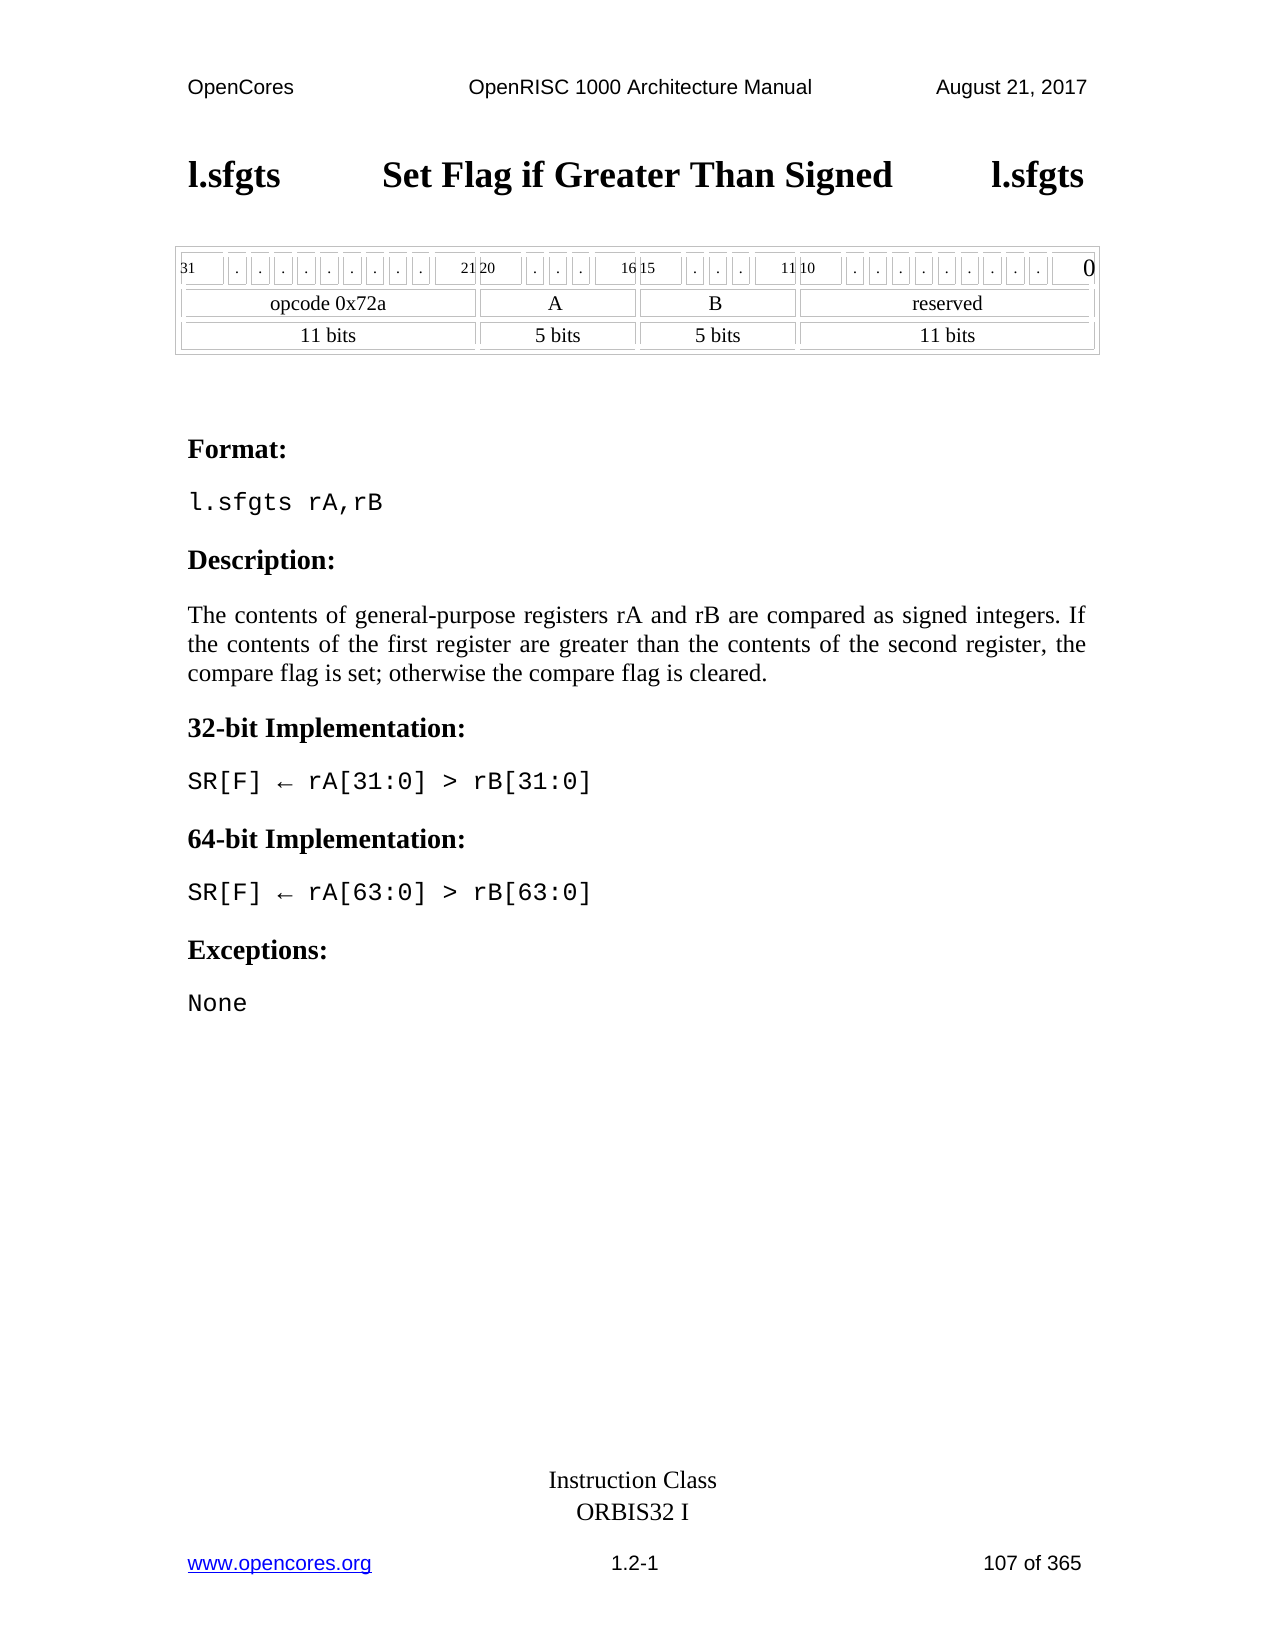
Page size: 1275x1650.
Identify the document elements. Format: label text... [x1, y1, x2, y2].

text SR[F] ← rA[31:0] > rB[31:0] [187, 769, 1087, 797]
text The contents of general-purpose registers rA and rB are compared as signed integers. If the contents of the first register are greater than the contents of the second register, the compare flag is set; otherwise the compare flag is cleared. [187, 600, 1087, 687]
text None [187, 990, 1087, 1019]
text 64-bit Implementation: [187, 822, 1087, 855]
text Format: [187, 432, 1087, 464]
text l.sfgts rA,rB [187, 489, 1087, 518]
text Exceptions: [187, 933, 1087, 965]
text Description: [187, 543, 1087, 575]
text 32-bit Implementation: [187, 712, 1087, 744]
text SR[F] ← rA[63:0] > rB[63:0] [187, 880, 1087, 908]
